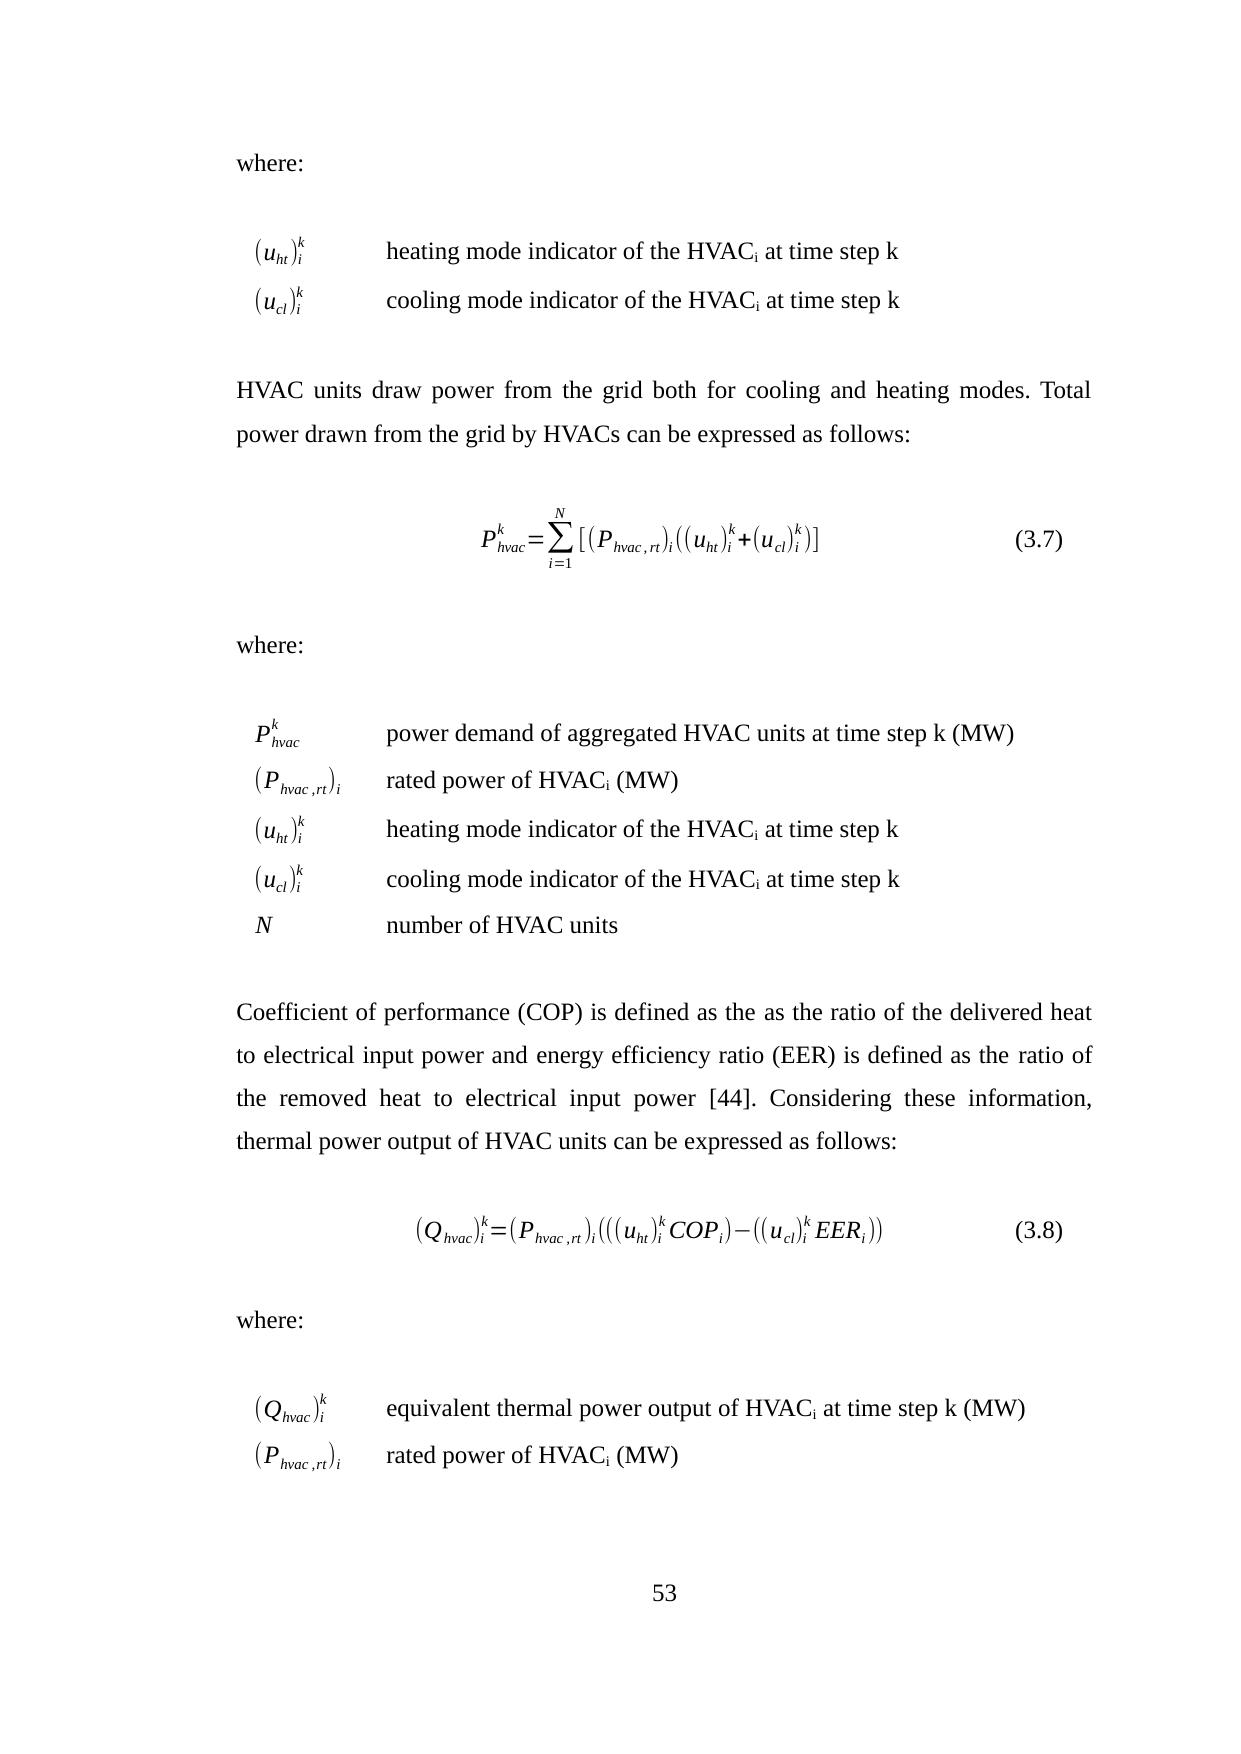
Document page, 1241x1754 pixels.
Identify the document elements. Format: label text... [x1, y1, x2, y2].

text number of HVAC units [236, 911, 1093, 939]
text cooling mode indicator of the HVACi at time step k [236, 283, 1093, 318]
text (3.7) [236, 505, 1093, 572]
text (3.8) [236, 1212, 1093, 1247]
text heating mode indicator of the HVACi at time step k [236, 812, 1093, 847]
text cooling mode indicator of the HVACi at time step k [236, 861, 1093, 896]
text where: [236, 1305, 1093, 1333]
text rated power of HVACi (MW) [236, 1440, 1093, 1473]
text rated power of HVACi (MW) [236, 765, 1093, 798]
text power demand of aggregated HVAC units at time step k (MW) [236, 716, 1093, 751]
text heating mode indicator of the HVACi at time step k [236, 234, 1093, 269]
text where: [236, 630, 1093, 658]
text Coefficient of performance (COP) is defined as the as the ratio of the delivered heat to electrical input power and energy efficiency ratio (EER) is defined as the ratio of the removed heat to electrical input power [44]⁠. Considering these information, thermal power output of HVAC units can be expressed as follows: [236, 997, 1093, 1155]
text where: [236, 148, 1093, 176]
text equivalent thermal power output of HVACi at time step k (MW) [236, 1391, 1093, 1426]
text HVAC units draw power from the grid both for cooling and heating modes. Total power drawn from the grid by HVACs can be expressed as follows: [236, 376, 1093, 447]
